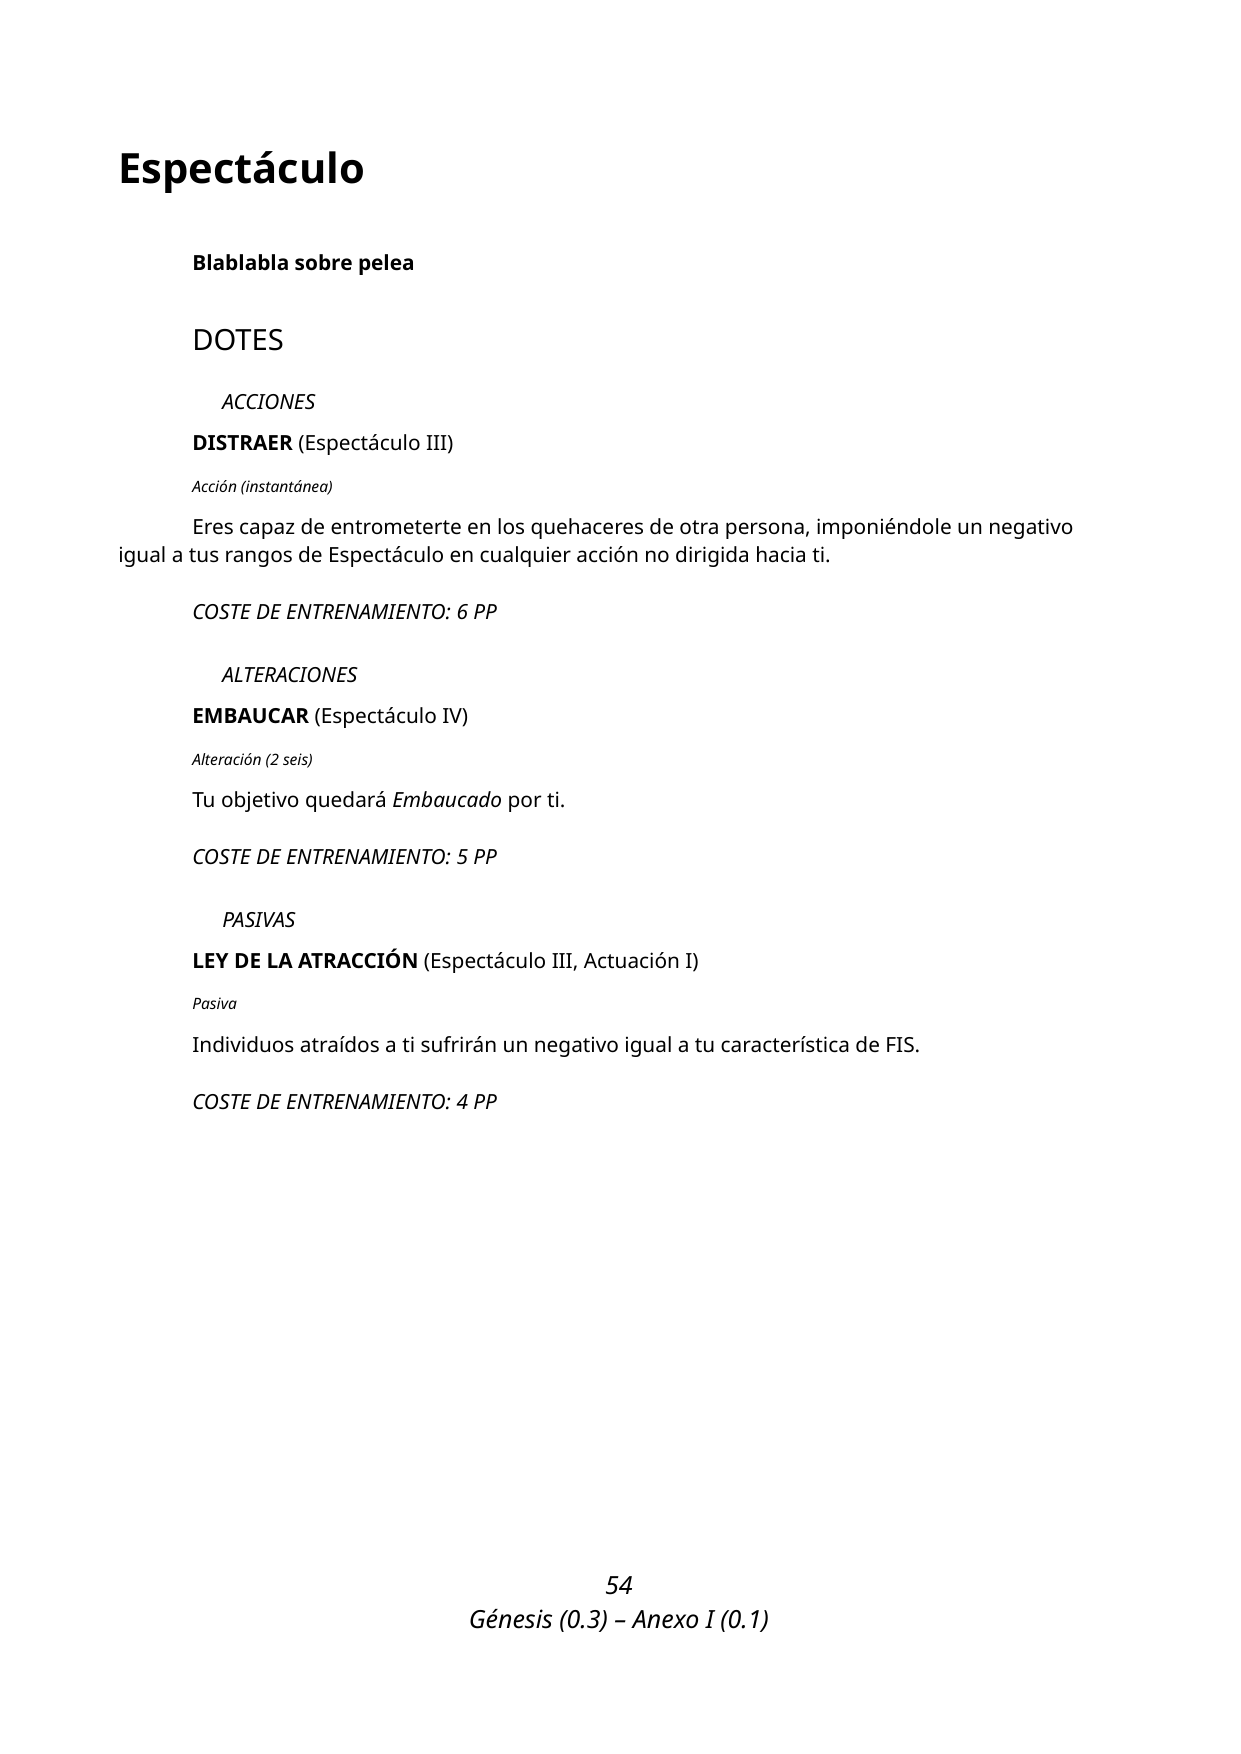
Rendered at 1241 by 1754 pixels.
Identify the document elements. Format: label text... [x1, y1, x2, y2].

text Pasiva [192, 993, 1122, 1030]
subtitle Espectáculo [118, 139, 1122, 196]
subtitle PASIVAS [118, 902, 1122, 933]
text LEY DE LA ATRACCIÓN (Espectáculo III, Actuación I) [118, 946, 1122, 974]
subtitle ACCIONES [118, 384, 1122, 416]
text Individuos atraídos a ti sufrirán un negativo igual a tu característica de FIS. [118, 1030, 1122, 1058]
text Blablabla sobre pelea [118, 248, 1122, 276]
text Alteración (2 seis) [192, 748, 1122, 785]
text Eres capaz de entrometerte en los quehaceres de otra persona, imponiéndole un negativo igual a tus rangos de Espectáculo en cualquier acción no dirigida hacia ti. [118, 512, 1122, 569]
text COSTE DE ENTRENAMIENTO: 4 PP [118, 1087, 1122, 1115]
text DISTRAER (Espectáculo III) [118, 428, 1122, 457]
subtitle ALTERACIONES [118, 657, 1122, 689]
text COSTE DE ENTRENAMIENTO: 5 PP [118, 842, 1122, 871]
text Acción (instantánea) [192, 475, 1122, 512]
text Tu objetivo quedará Embaucado por ti. [118, 785, 1122, 814]
subtitle DOTES [118, 319, 1122, 359]
text COSTE DE ENTRENAMIENTO: 6 PP [118, 597, 1122, 626]
text EMBAUCAR (Espectáculo IV) [118, 701, 1122, 730]
